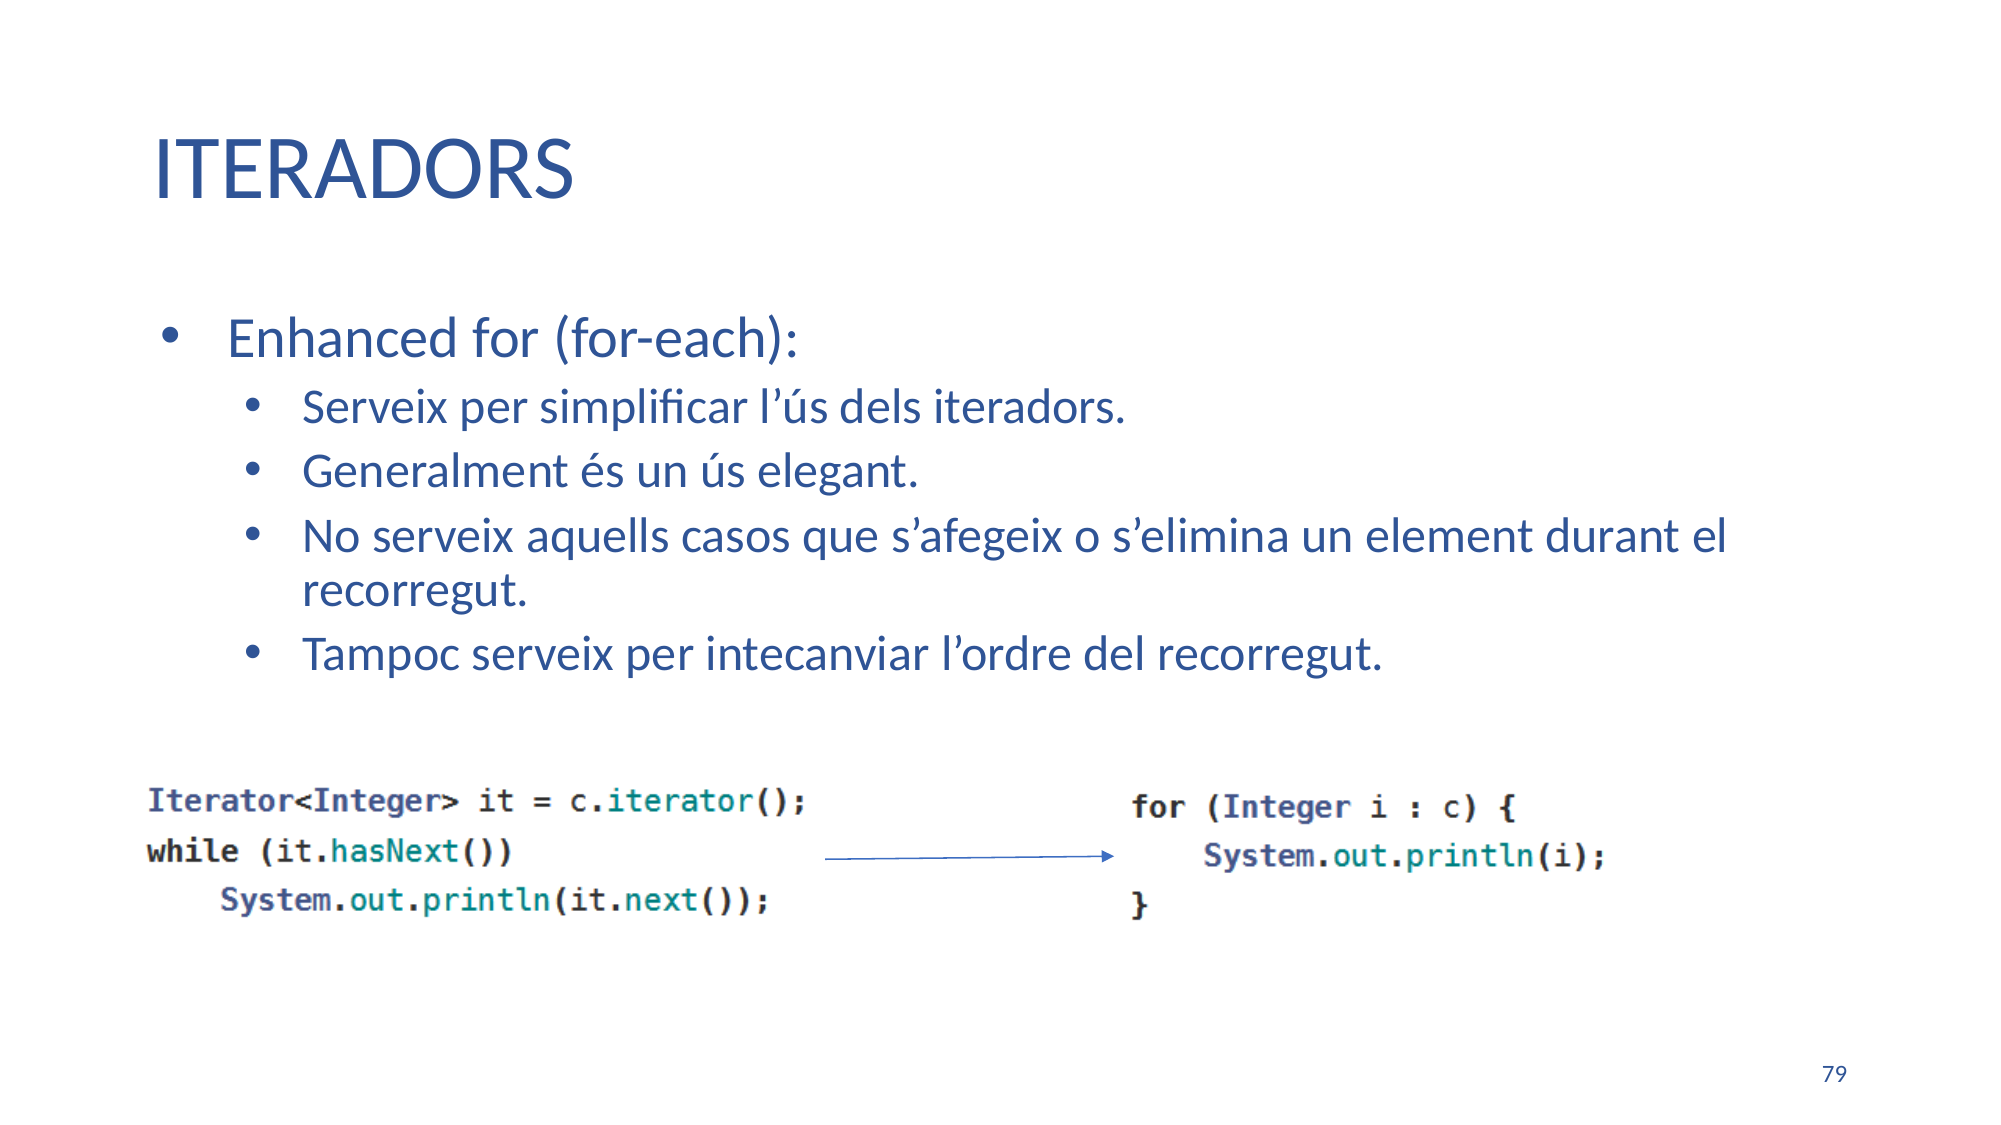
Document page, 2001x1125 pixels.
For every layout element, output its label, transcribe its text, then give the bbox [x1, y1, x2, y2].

picture [1114, 774, 1638, 939]
title ITERADORS [137, 59, 1863, 278]
picture [137, 774, 825, 944]
list Enhanced for (for-each): Serveix per simplificar l’ús dels iteradors. Generalment és un ús elegant. No serveix aquells casos que s’afegeix o s’elimina un element durant el recorregut. Tampoc serveix per intecanviar l’ordre del recorregut. [137, 299, 1863, 1014]
slide_number [1412, 1042, 1863, 1103]
